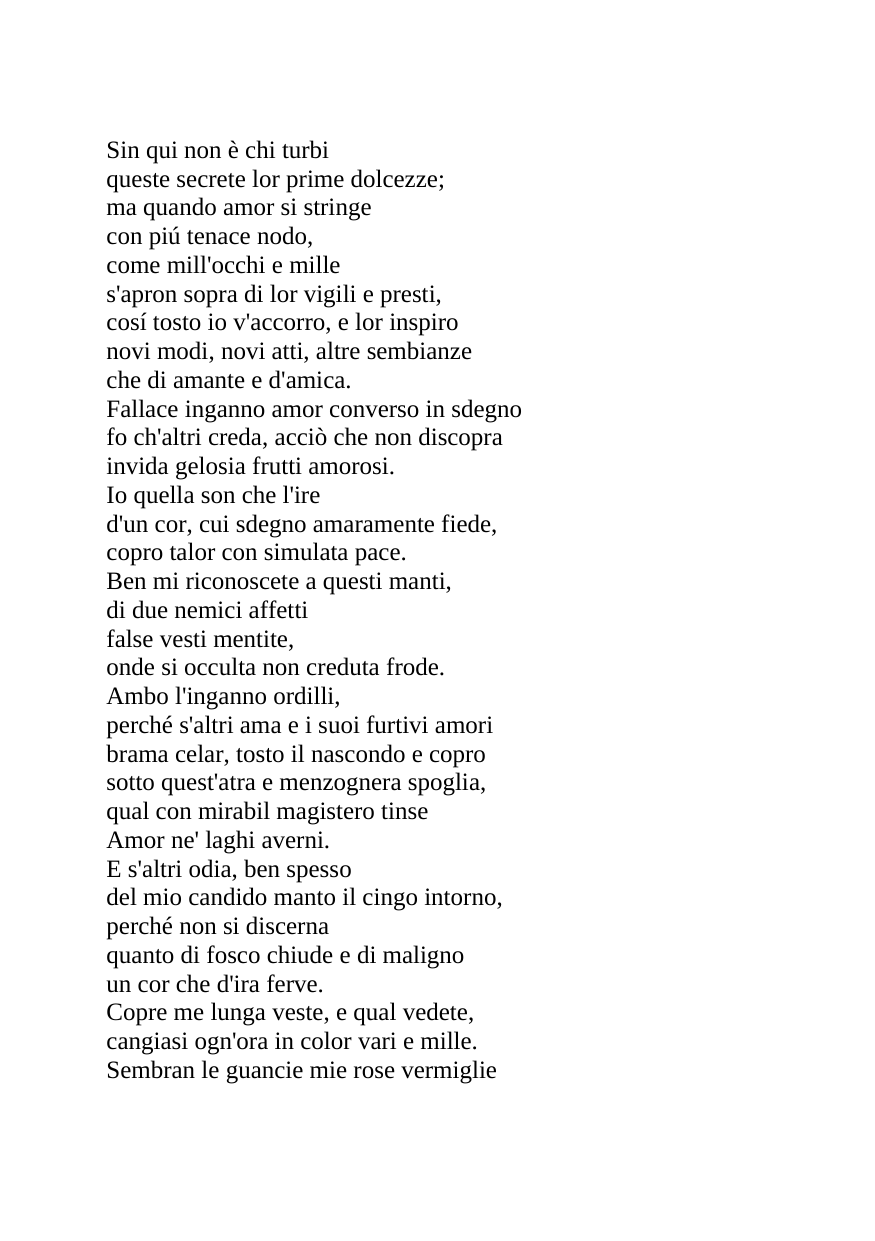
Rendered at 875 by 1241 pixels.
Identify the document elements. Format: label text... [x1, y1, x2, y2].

text s'apron sopra di lor vigili e presti, [106, 279, 768, 307]
text Sembran le guancie mie rose vermiglie [106, 1055, 768, 1084]
text sotto quest'atra e menzognera spoglia, [106, 767, 768, 796]
text cosí tosto io v'accorro, e lor inspiro [106, 307, 768, 336]
text perché non si discerna [106, 911, 768, 940]
text novi modi, novi atti, altre sembianze [106, 336, 768, 365]
text Sin qui non è chi turbi [106, 135, 768, 164]
text false vesti mentite, [106, 624, 768, 652]
text queste secrete lor prime dolcezze; [106, 164, 768, 192]
text fo ch'altri creda, acciò che non discopra [106, 422, 768, 451]
text brama celar, tosto il nascondo e copro [106, 739, 768, 767]
text Copre me lunga veste, e qual vedete, [106, 997, 768, 1026]
text invida gelosia frutti amorosi. [106, 451, 768, 480]
text Ben mi riconoscete a questi manti, [106, 566, 768, 595]
text come mill'occhi e mille [106, 250, 768, 279]
text E s'altri odia, ben spesso [106, 854, 768, 882]
text Fallace inganno amor converso in sdegno [106, 394, 768, 422]
text un cor che d'ira ferve. [106, 969, 768, 997]
text d'un cor, cui sdegno amaramente fiede, [106, 509, 768, 537]
text quanto di fosco chiude e di maligno [106, 940, 768, 969]
text cangiasi ogn'ora in color vari e mille. [106, 1026, 768, 1055]
text di due nemici affetti [106, 595, 768, 624]
text del mio candido manto il cingo intorno, [106, 882, 768, 911]
text perché s'altri ama e i suoi furtivi amori [106, 710, 768, 739]
text Ambo l'inganno ordilli, [106, 681, 768, 710]
text con piú tenace nodo, [106, 221, 768, 250]
text Io quella son che l'ire [106, 480, 768, 509]
text ma quando amor si stringe [106, 192, 768, 221]
text qual con mirabil magistero tinse [106, 796, 768, 825]
text onde si occulta non creduta frode. [106, 652, 768, 681]
text che di amante e d'amica. [106, 365, 768, 394]
text copro talor con simulata pace. [106, 537, 768, 566]
text Amor ne' laghi averni. [106, 825, 768, 854]
